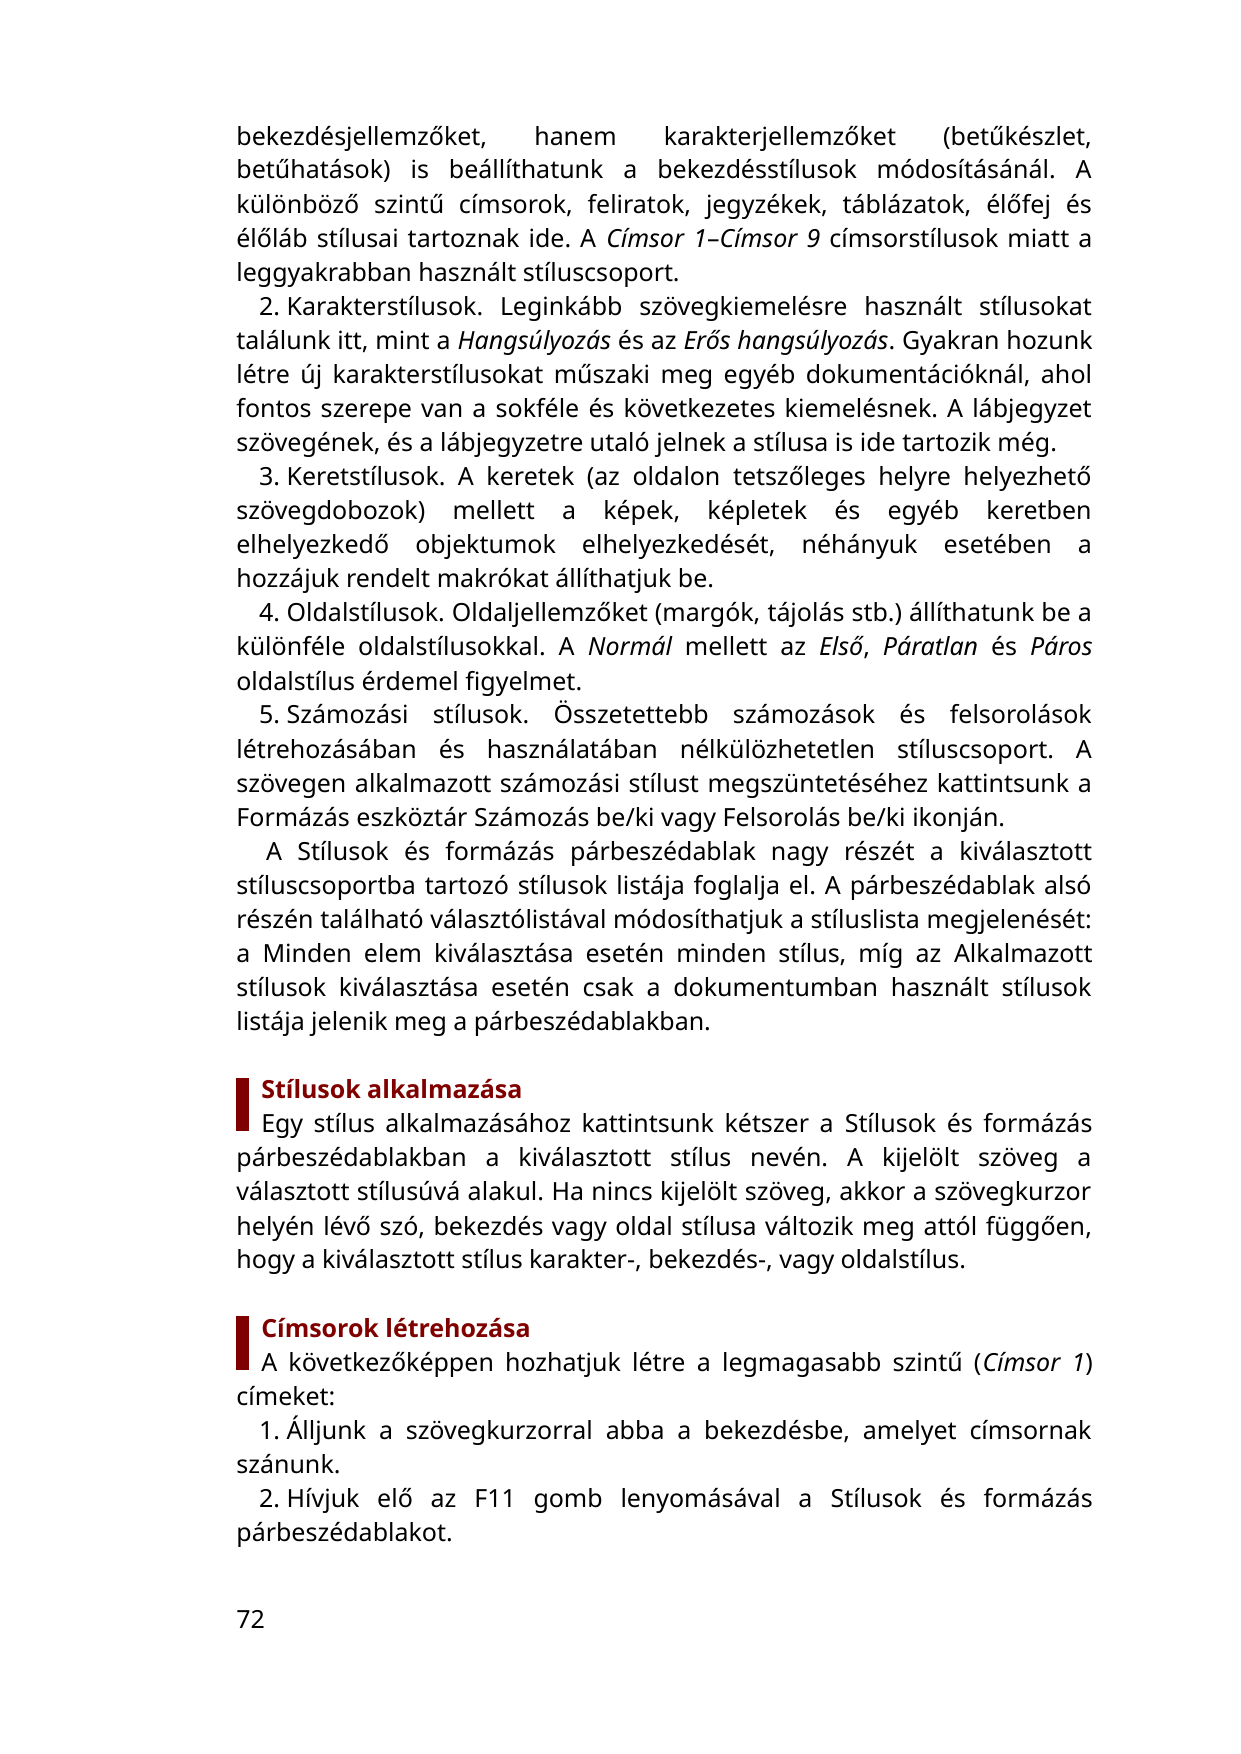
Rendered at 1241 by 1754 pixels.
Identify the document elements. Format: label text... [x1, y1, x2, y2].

subtitle Címsorok létrehozása [236, 1301, 1093, 1344]
list Számozási stílusok. Összetettebb számozások és felsorolások létrehozásában és használatában nélkülözhetetlen stíluscsoport. A szövegen alkalmazott számozási stílust megszüntetéséhez kattintsunk a Formázás eszköztár Számozás be/ki vagy Felsorolás be/ki ikonján. [236, 697, 1093, 833]
list Oldalstílusok. Oldaljellemzőket (margók, tájolás stb.) állíthatunk be a különféle oldalstílusokkal. A Normál mellett az Első, Páratlan és Páros oldalstílus érdemel ﬁgyelmet. [236, 595, 1093, 697]
list Karakterstílusok. Leginkább szövegkiemelésre használt stílusokat találunk itt, mint a Hangsúlyozás és az Erős hangsúlyozás. Gyakran hozunk létre új karakterstílusokat műszaki meg egyéb dokumentációknál, ahol fontos szerepe van a sokféle és következetes kiemelésnek. A lábjegyzet szövegének, és a lábjegyzetre utaló jelnek a stílusa is ide tartozik még. [236, 288, 1093, 459]
list Hívjuk elő az F11 gomb lenyomásával a Stílusok és formázás párbeszédablakot. [236, 1481, 1093, 1549]
list bekezdésjellemzőket, hanem karakterjellemzőket (betűkészlet, betűhatások) is beállíthatunk a bekezdésstílusok módosításánál. A különböző szintű címsorok, feliratok, jegyzékek, táblázatok, élőfej és élőláb stílusai tartoznak ide. A Címsor 1–Címsor 9 címsorstílusok miatt a leggyakrabban használt stíluscsoport. [236, 118, 1093, 288]
text A Stílusok és formázás párbeszédablak nagy részét a kiválasztott stíluscsoportba tartozó stílusok listája foglalja el. A párbeszédablak alsó részén található választólistával módosíthatjuk a stíluslista megjelenését: a Minden elem kiválasztása esetén minden stílus, míg az Alkalmazott stílusok kiválasztása esetén csak a dokumentumban használt stílusok listája jelenik meg a párbeszédablakban. [236, 833, 1093, 1038]
text A következőképpen hozhatjuk létre a legmagasabb szintű (Címsor 1) címeket: [236, 1344, 1093, 1412]
list Álljunk a szövegkurzorral abba a bekezdésbe, amelyet címsornak szánunk. [236, 1412, 1093, 1481]
subtitle Stílusok alkalmazása [236, 1063, 1093, 1106]
list Keretstílusok. A keretek (az oldalon tetszőleges helyre helyezhető szövegdobozok) mellett a képek, képletek és egyéb keretben elhelyezkedő objektumok elhelyezkedését, néhányuk esetében a hozzájuk rendelt makrókat állíthatjuk be. [236, 459, 1093, 595]
